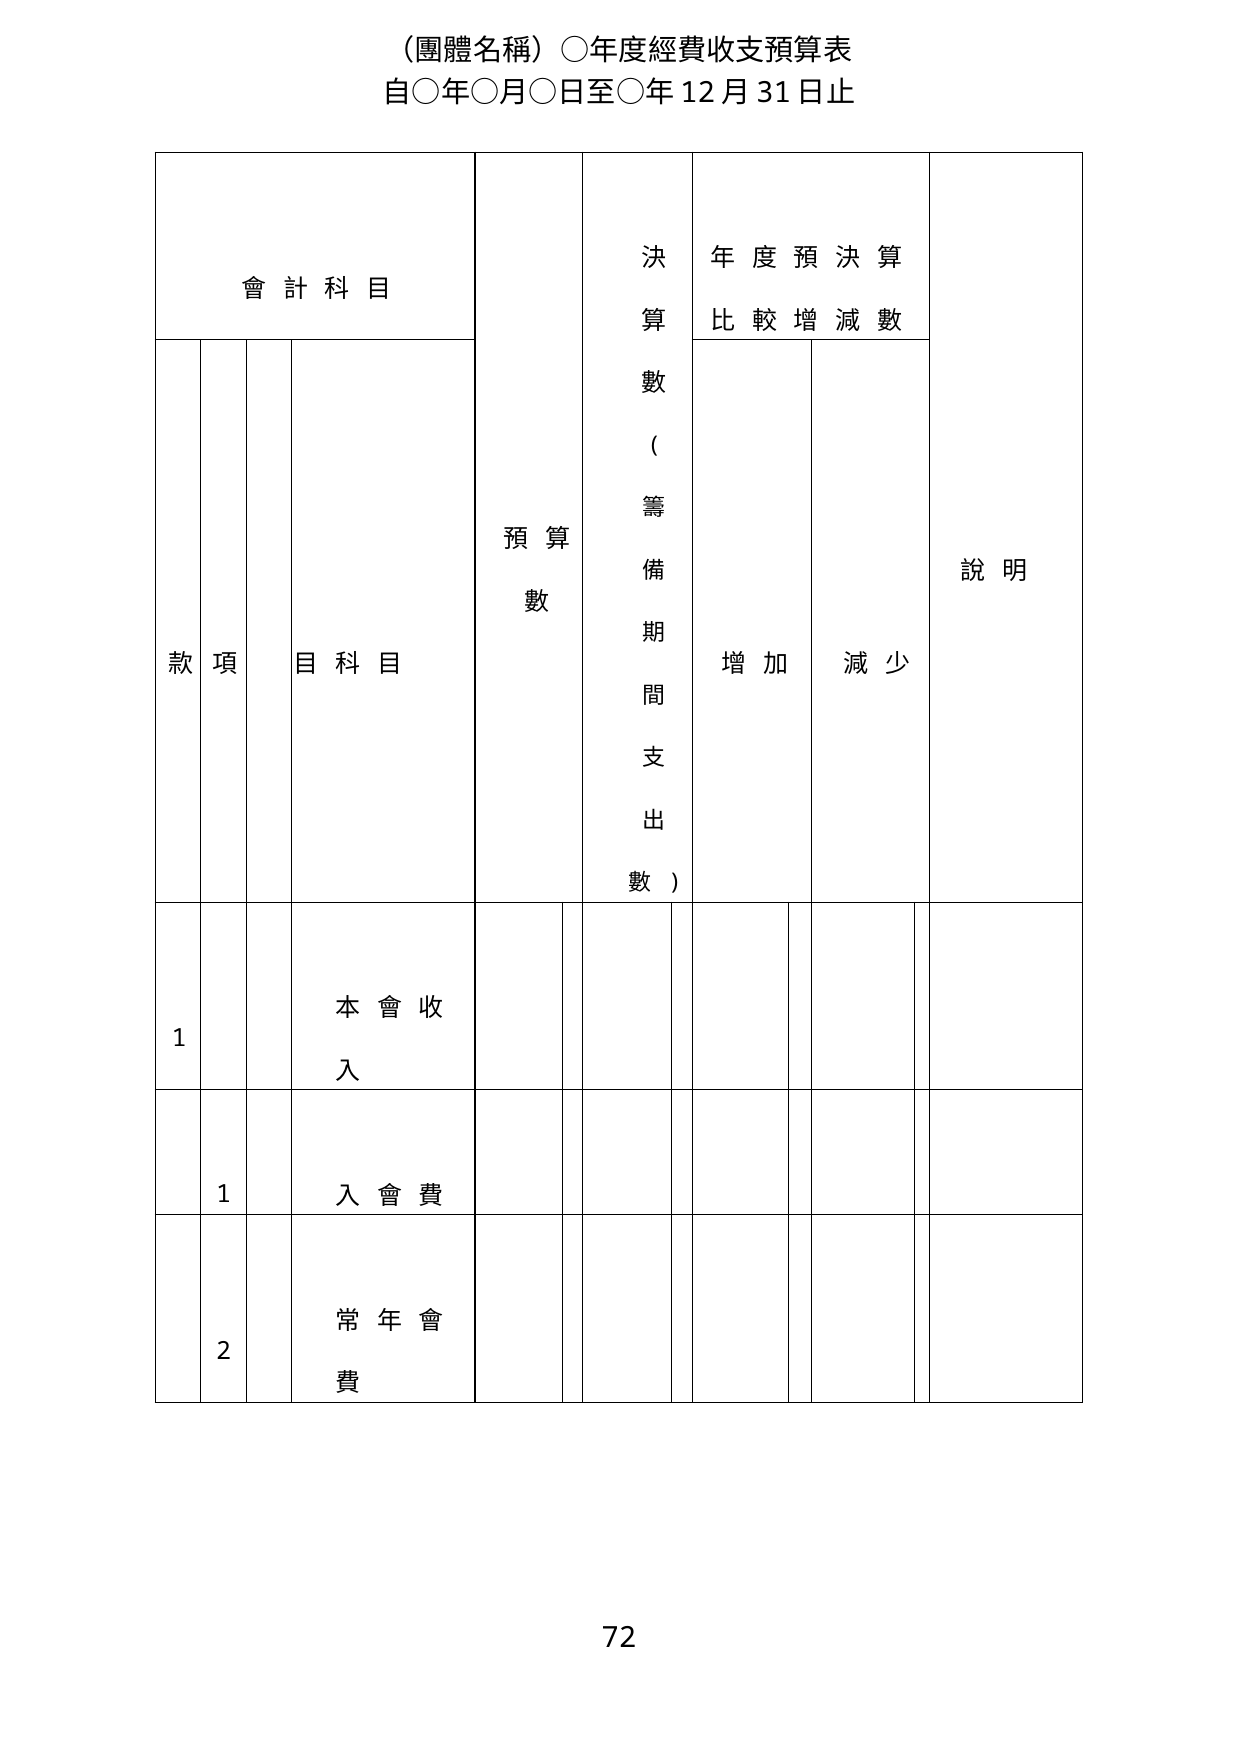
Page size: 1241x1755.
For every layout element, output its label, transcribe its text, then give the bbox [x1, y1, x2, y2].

table_cell [201, 903, 246, 1089]
table_cell [693, 1215, 788, 1402]
table_cell [930, 903, 1082, 1089]
table_cell [812, 1090, 914, 1214]
table_cell [583, 1090, 671, 1214]
table_cell [693, 903, 788, 1089]
table_cell [672, 1215, 692, 1402]
table_cell [930, 1215, 1082, 1402]
table_cell [789, 903, 811, 1089]
table_cell 目 [247, 340, 291, 902]
table_header 說明 [930, 153, 1082, 902]
table_cell [247, 903, 291, 1089]
table_cell 1 [156, 903, 200, 1089]
table_cell 入會費 [292, 1090, 474, 1214]
table_cell 項 [201, 340, 246, 902]
table_cell 科目 [292, 340, 474, 902]
table_cell 本會收入 [292, 903, 474, 1089]
table_cell [563, 1215, 582, 1402]
table_cell [563, 1090, 582, 1214]
table_cell [156, 1090, 200, 1214]
table_cell [693, 1090, 788, 1214]
table_cell [812, 903, 914, 1089]
table_cell [476, 903, 562, 1089]
text （團體名稱）○年度經費收支預算表 [119, 27, 1119, 69]
table_cell 款 [156, 340, 200, 902]
table_cell [915, 903, 929, 1089]
text 自○年○月○日至○年12月31日止 [119, 69, 1119, 111]
table_cell 2 [201, 1215, 246, 1402]
table_cell [812, 1215, 914, 1402]
table_header 年度預決算 比較增減數 [693, 153, 929, 339]
table_cell [247, 1090, 291, 1214]
table_cell [672, 1090, 692, 1214]
table_cell 常年會費 [292, 1215, 474, 1402]
table_cell [930, 1090, 1082, 1214]
table_header 會計科目 [156, 153, 474, 339]
table_cell [583, 903, 671, 1089]
table_header 決算數 (籌備期間支出數) [583, 153, 692, 902]
table_cell [789, 1215, 811, 1402]
table_cell 增加 [693, 340, 811, 902]
table_cell [672, 903, 692, 1089]
table_cell [915, 1090, 929, 1214]
table_cell 減少 [812, 340, 929, 902]
table_cell [563, 903, 582, 1089]
table_cell [583, 1215, 671, 1402]
table_cell [476, 1090, 562, 1214]
table_cell [156, 1215, 200, 1402]
table_cell [789, 1090, 811, 1214]
table_cell [247, 1215, 291, 1402]
table_cell [476, 1215, 562, 1402]
table_cell [915, 1215, 929, 1402]
table_cell 1 [201, 1090, 246, 1214]
table_header 預算數 [476, 153, 582, 902]
